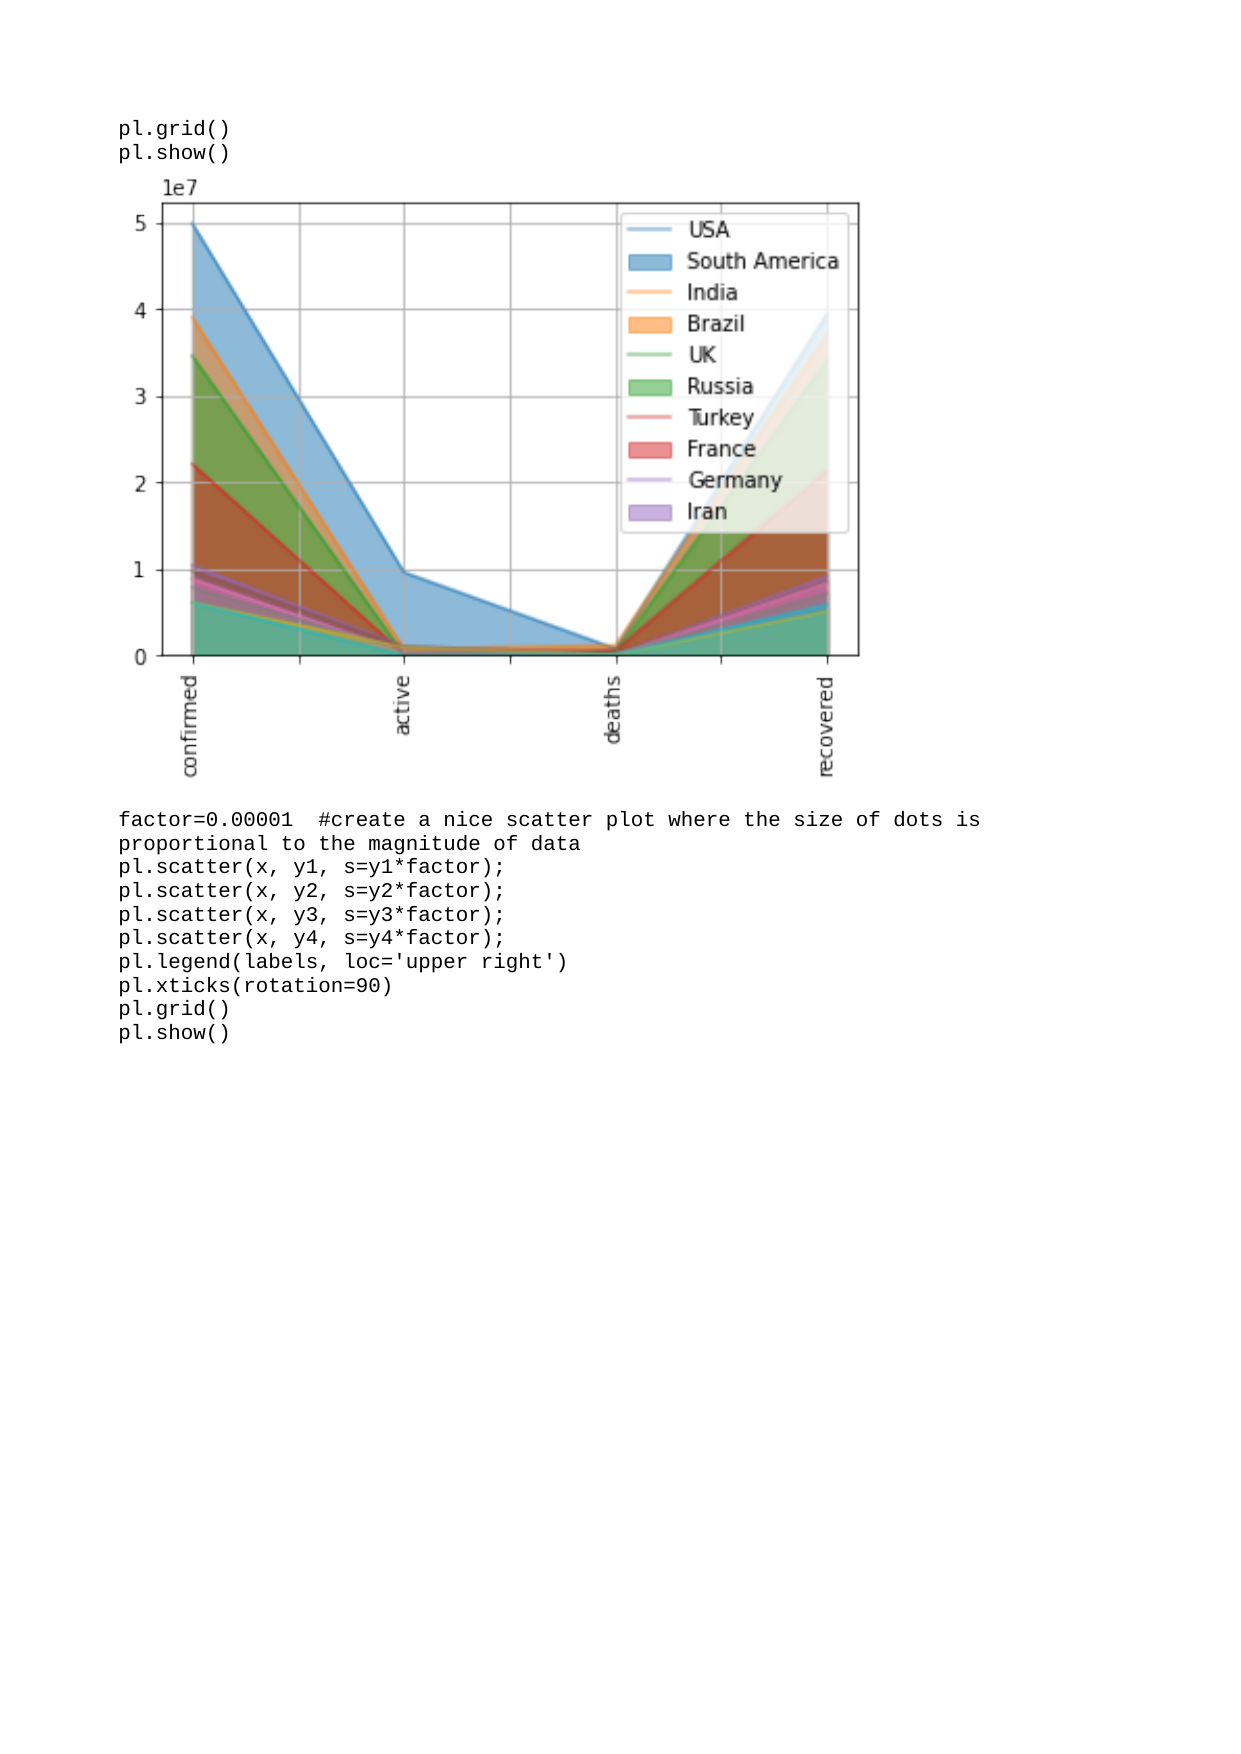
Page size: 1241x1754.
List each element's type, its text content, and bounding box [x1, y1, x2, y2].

text factor=0.00001 #create a nice scatter plot where the size of dots is proportional to the magnitude of data [118, 809, 1122, 856]
text pl.xticks(rotation=90) [118, 975, 1122, 998]
text pl.scatter(x, y2, s=y2*factor); [118, 880, 1122, 904]
text pl.legend(labels, loc='upper right') [118, 951, 1122, 975]
text pl.scatter(x, y3, s=y3*factor); [118, 904, 1122, 927]
text pl.grid() [118, 998, 1122, 1022]
text pl.show() [118, 142, 1122, 165]
text pl.scatter(x, y1, s=y1*factor); [118, 856, 1122, 880]
picture [118, 165, 873, 791]
text pl.show() [118, 1022, 1122, 1046]
text pl.grid() [118, 118, 1122, 142]
text pl.scatter(x, y4, s=y4*factor); [118, 927, 1122, 951]
